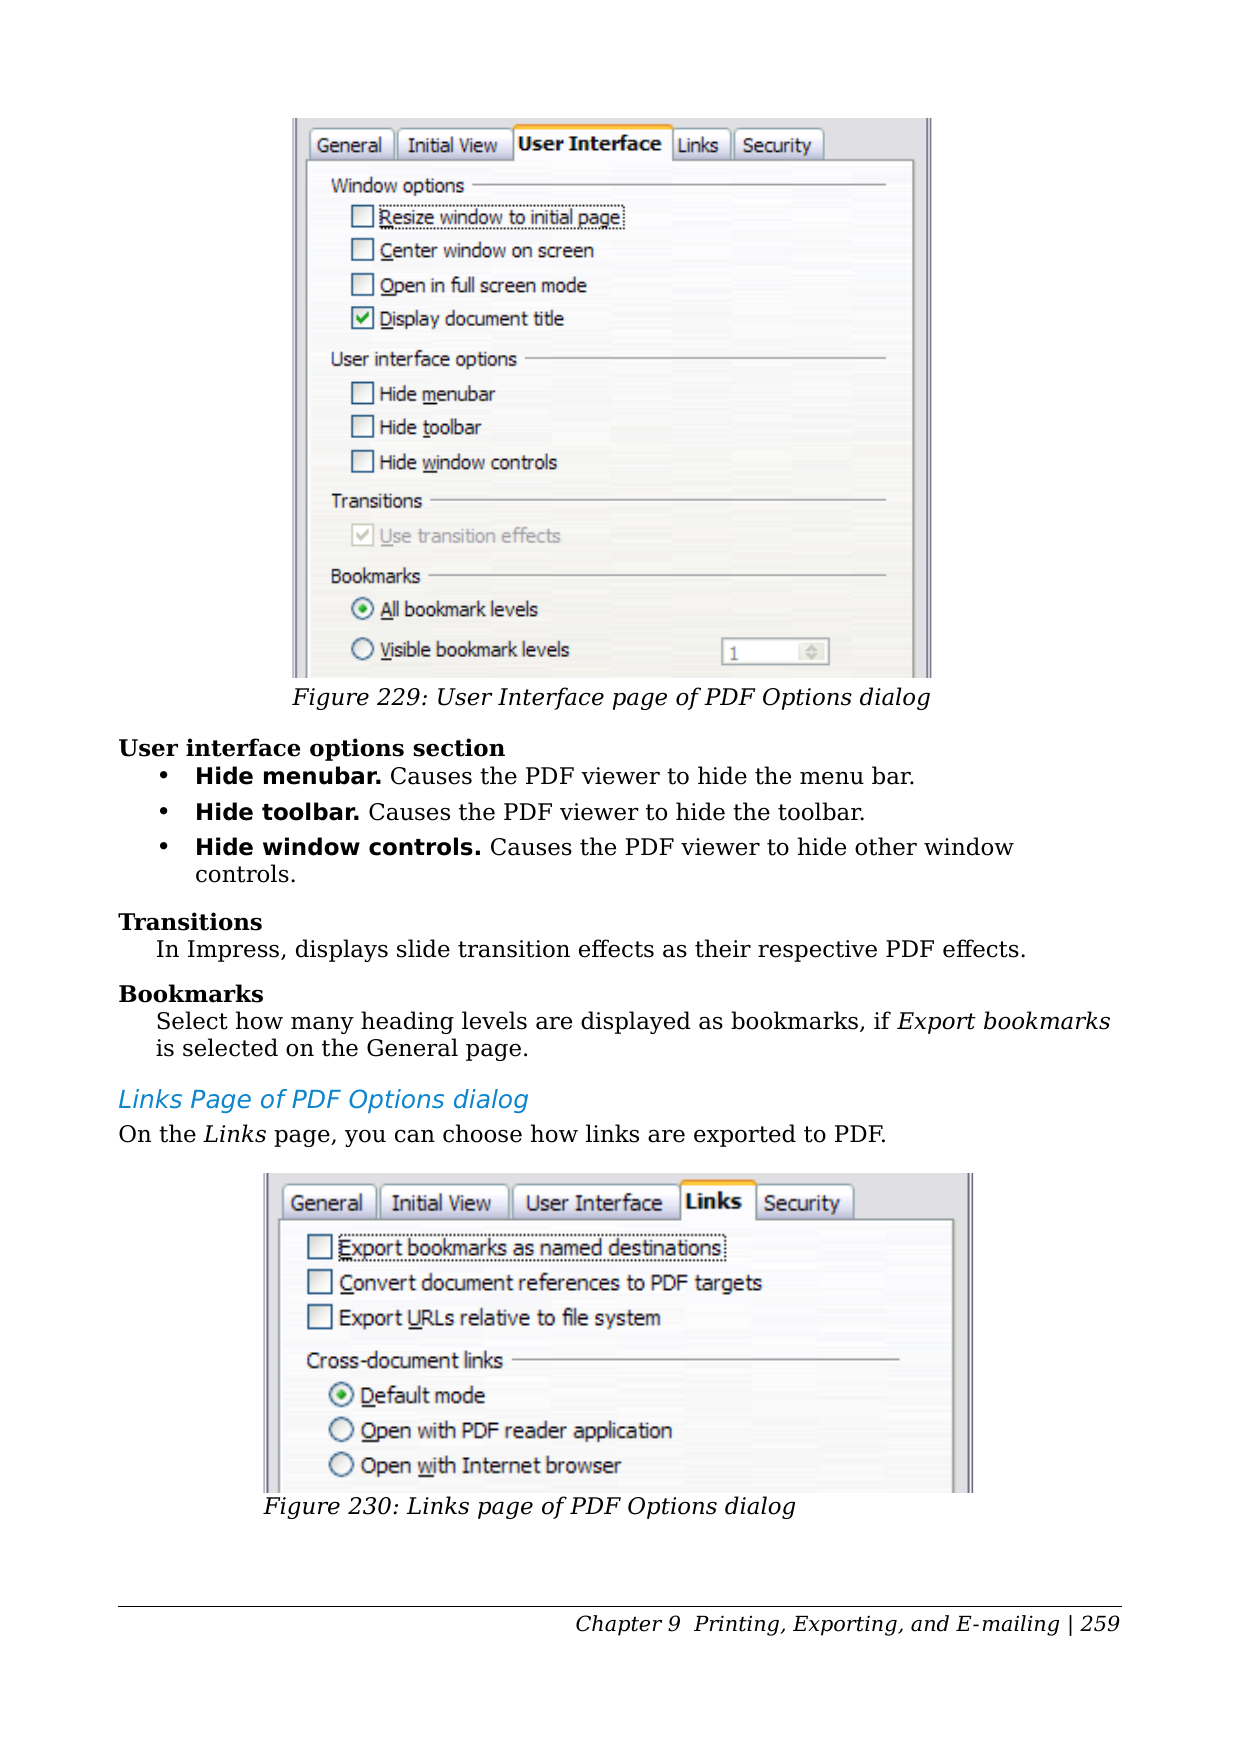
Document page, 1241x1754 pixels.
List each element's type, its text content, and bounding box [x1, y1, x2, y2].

list Hide menubar. Causes the PDF viewer to hide the menu bar. [156, 761, 1122, 791]
list Hide window controls. Causes the PDF viewer to hide other window controls. [156, 832, 1122, 888]
text Figure 230: Links page of PDF Options dialog [263, 1490, 977, 1519]
text Transitions [118, 909, 1122, 936]
list Hide toolbar. Causes the PDF viewer to hide the toolbar. [156, 797, 1122, 826]
text Select how many heading levels are displayed as bookmarks, if Export bookmarks is selected on the General page. [156, 1008, 1122, 1061]
text Figure 229: User Interface page of PDF Options dialog [292, 684, 948, 711]
text On the Links page, you can choose how links are exported to PDF. [118, 1121, 1122, 1148]
subtitle Links Page of PDF Options dialog [118, 1086, 1122, 1115]
picture [292, 118, 932, 678]
text Bookmarks [118, 981, 1122, 1008]
text In Impress, displays slide transition effects as their respective PDF effects. [156, 936, 1122, 963]
picture [263, 1173, 974, 1493]
text User interface options section [118, 734, 1122, 761]
